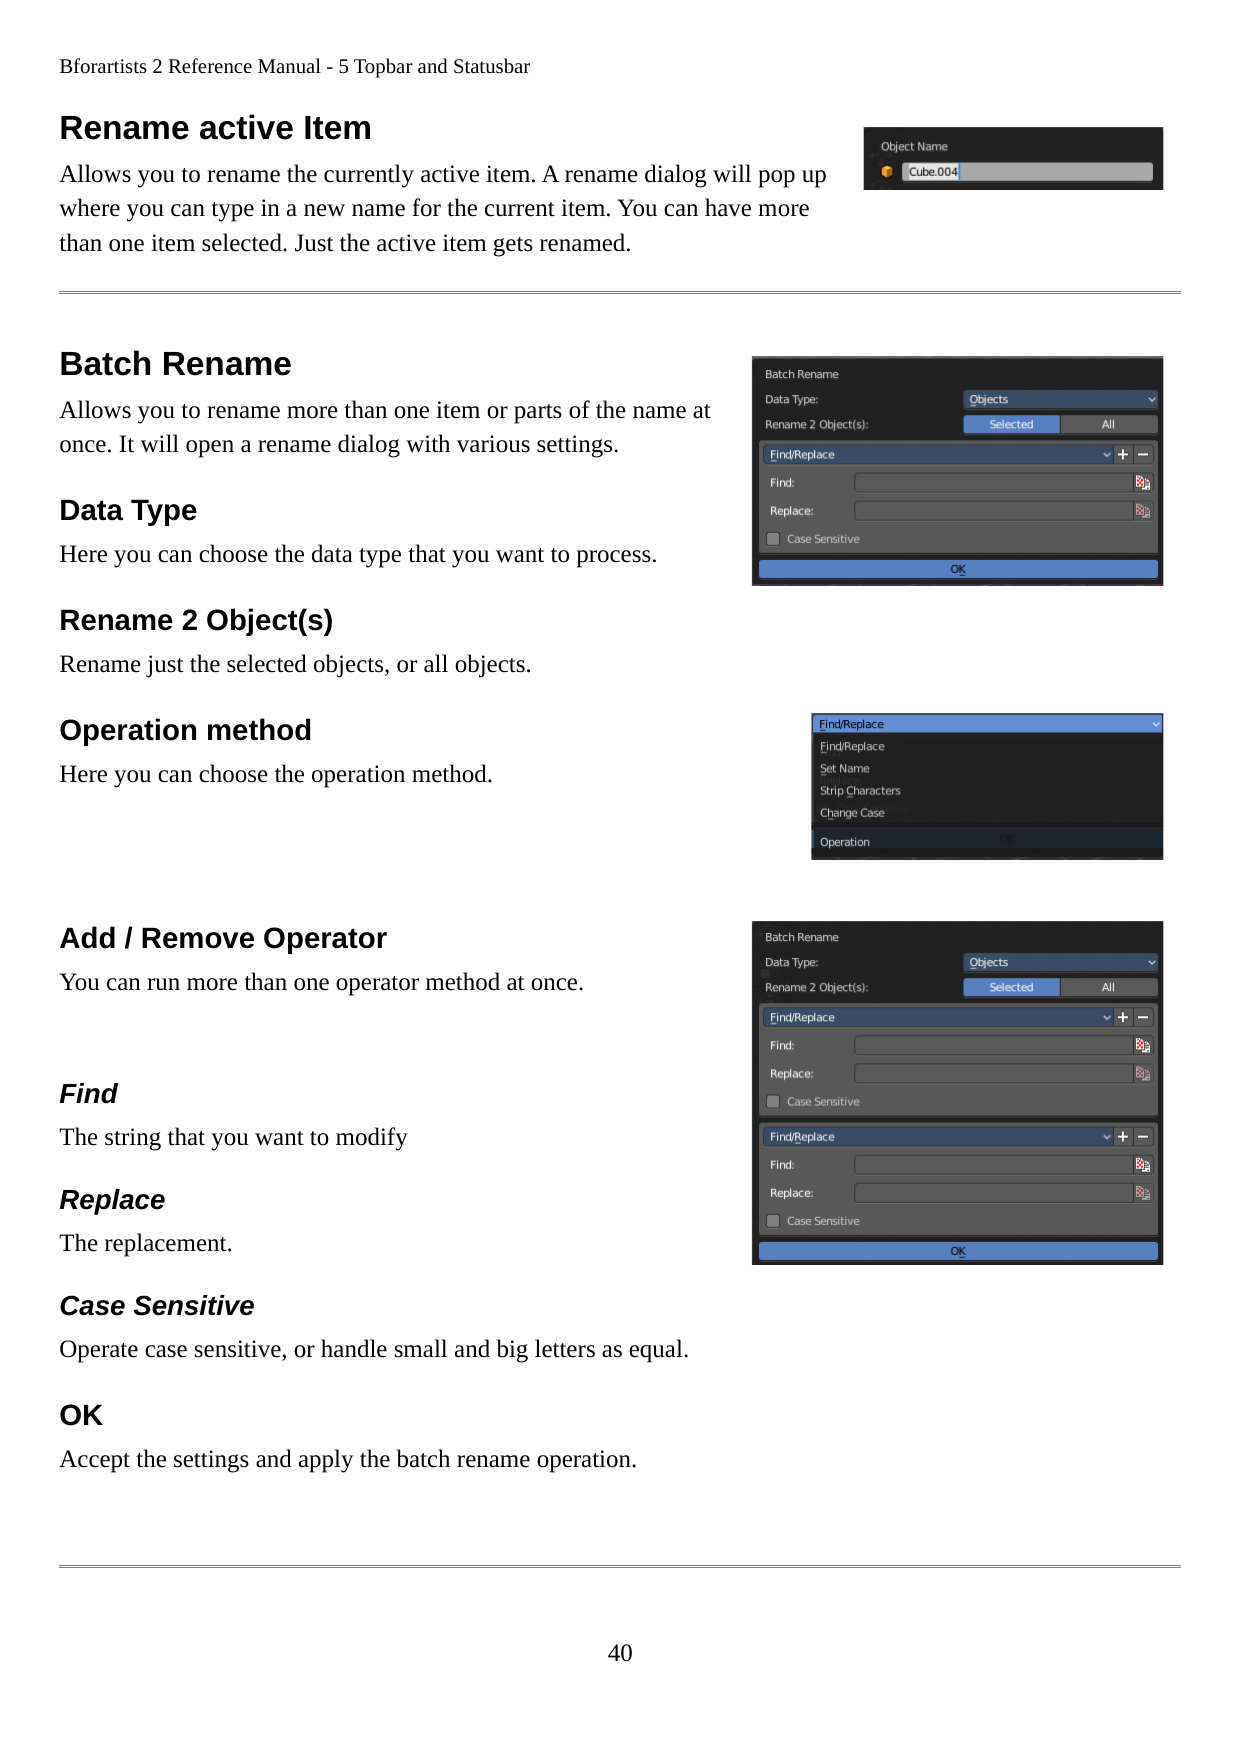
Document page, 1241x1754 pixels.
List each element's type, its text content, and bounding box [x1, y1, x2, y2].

picture [811, 713, 1164, 860]
text Here you can choose the operation method. [59, 759, 811, 788]
subtitle [1164, 1183, 1181, 1215]
subtitle OK [59, 1397, 1181, 1431]
subtitle Operation method [59, 713, 811, 746]
subtitle Data Type [59, 493, 751, 527]
subtitle Rename 2 Object(s) [59, 603, 1181, 637]
text The string that you want to modify [59, 1122, 751, 1151]
subtitle Batch Rename [59, 344, 1181, 382]
text Rename just the selected objects, or all objects. [59, 649, 1181, 678]
text Allows you to rename more than one item or parts of the name at once. It will open a rename dialog with various settings. [59, 395, 751, 458]
subtitle [1164, 713, 1181, 746]
subtitle Rename active Item [59, 107, 1181, 146]
subtitle [1164, 921, 1181, 954]
subtitle Find [59, 1078, 751, 1109]
text Allows you to rename the currently active item. A rename dialog will pop up where you can type in a new name for the current item. You can have more than one item selected. Just the active item gets renamed. [59, 159, 1181, 256]
text The replacement. [59, 1228, 751, 1257]
text [1164, 1228, 1181, 1257]
picture [863, 127, 1164, 190]
subtitle [1164, 1078, 1181, 1109]
subtitle Replace [59, 1183, 751, 1215]
text You can run more than one operator method at once. [59, 967, 751, 996]
picture [751, 356, 1164, 586]
subtitle Add / Remove Operator [59, 921, 751, 954]
text Here you can choose the data type that you want to process. [59, 539, 751, 568]
subtitle Case Sensitive [59, 1289, 1181, 1321]
text Operate case sensitive, or handle small and big letters as equal. [59, 1334, 1181, 1363]
text Accept the settings and apply the batch rename operation. [59, 1444, 1181, 1472]
subtitle [1164, 493, 1181, 527]
picture [751, 921, 1164, 1265]
